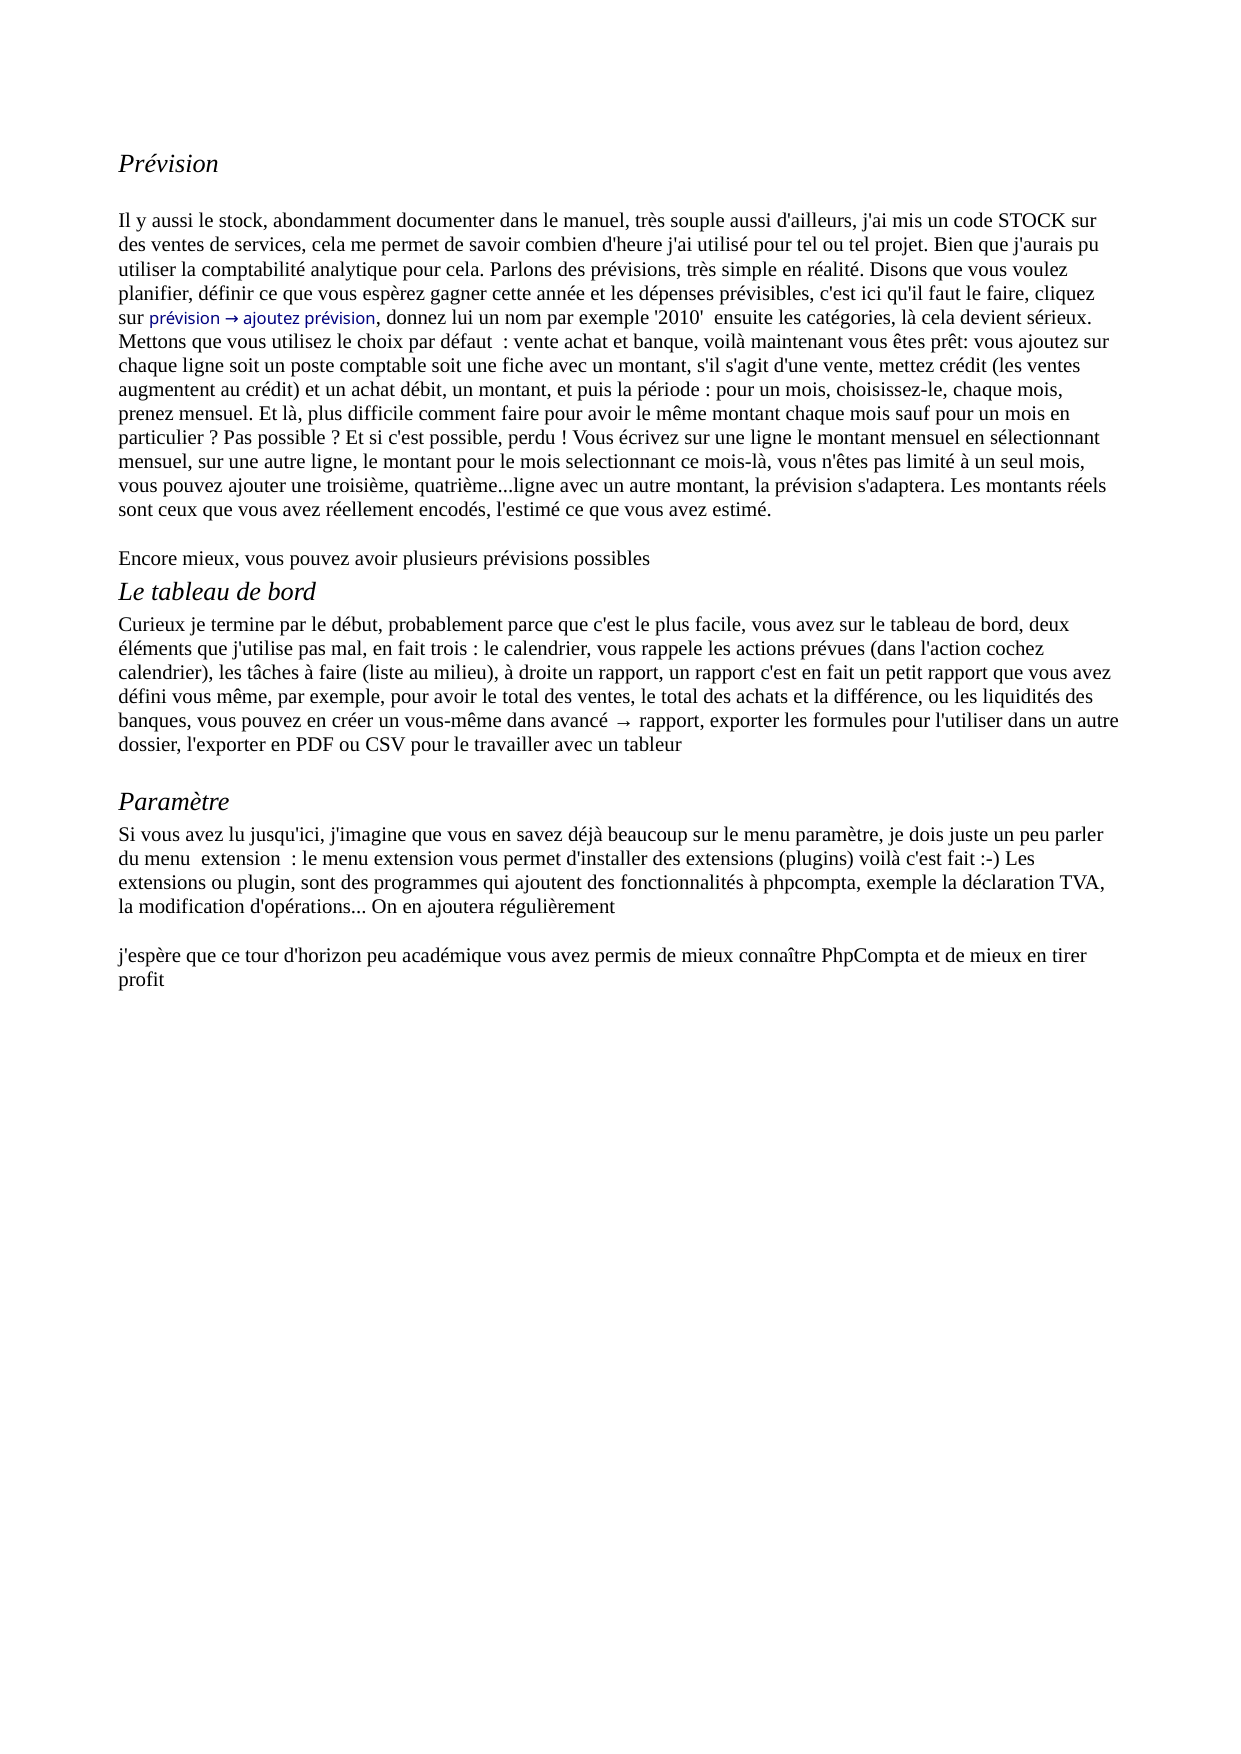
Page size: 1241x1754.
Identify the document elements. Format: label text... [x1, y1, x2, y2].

text Si vous avez lu jusqu'ici, j'imagine que vous en savez déjà beaucoup sur le menu paramètre, je dois juste un peu parler du menu extension : le menu extension vous permet d'installer des extensions (plugins) voilà c'est fait :-) Les extensions ou plugin, sont des programmes qui ajoutent des fonctionnalités à phpcompta, exemple la déclaration TVA, la modification d'opérations... On en ajoutera régulièrement [118, 822, 1122, 918]
text Il y aussi le stock, abondamment documenter dans le manuel, très souple aussi d'ailleurs, j'ai mis un code STOCK sur des ventes de services, cela me permet de savoir combien d'heure j'ai utilisé pour tel ou tel projet. Bien que j'aurais pu utiliser la comptabilité analytique pour cela. Parlons des prévisions, très simple en réalité. Disons que vous voulez planifier, définir ce que vous espèrez gagner cette année et les dépenses prévisibles, c'est ici qu'il faut le faire, cliquez sur prévision → ajoutez prévision, donnez lui un nom par exemple '2010' ensuite les catégories, là cela devient sérieux. Mettons que vous utilisez le choix par défaut : vente achat et banque, voilà maintenant vous êtes prêt: vous ajoutez sur chaque ligne soit un poste comptable soit une fiche avec un montant, s'il s'agit d'une vente, mettez crédit (les ventes augmentent au crédit) et un achat débit, un montant, et puis la période : pour un mois, choisissez-le, chaque mois, prenez mensuel. Et là, plus difficile comment faire pour avoir le même montant chaque mois sauf pour un mois en particulier ? Pas possible ? Et si c'est possible, perdu ! Vous écrivez sur une ligne le montant mensuel en sélectionnant mensuel, sur une autre ligne, le montant pour le mois selectionnant ce mois-là, vous n'êtes pas limité à un seul mois, vous pouvez ajouter une troisième, quatrième...ligne avec un autre montant, la prévision s'adaptera. Les montants réels sont ceux que vous avez réellement encodés, l'estimé ce que vous avez estimé. [118, 208, 1122, 521]
text Curieux je termine par le début, probablement parce que c'est le plus facile, vous avez sur le tableau de bord, deux éléments que j'utilise pas mal, en fait trois : le calendrier, vous rappele les actions prévues (dans l'action cochez calendrier), les tâches à faire (liste au milieu), à droite un rapport, un rapport c'est en fait un petit rapport que vous avez défini vous même, par exemple, pour avoir le total des ventes, le total des achats et la différence, ou les liquidités des banques, vous pouvez en créer un vous-même dans avancé → rapport, exporter les formules pour l'utiliser dans un autre dossier, l'exporter en PDF ou CSV pour le travailler avec un tableur [118, 612, 1122, 756]
subtitle Paramètre [118, 786, 1122, 816]
text Encore mieux, vous pouvez avoir plusieurs prévisions possibles [118, 546, 1122, 569]
subtitle Le tableau de bord [118, 576, 1122, 606]
text j'espère que ce tour d'horizon peu académique vous avez permis de mieux connaître PhpCompta et de mieux en tirer profit [118, 942, 1122, 991]
subtitle Prévision [118, 148, 1122, 178]
